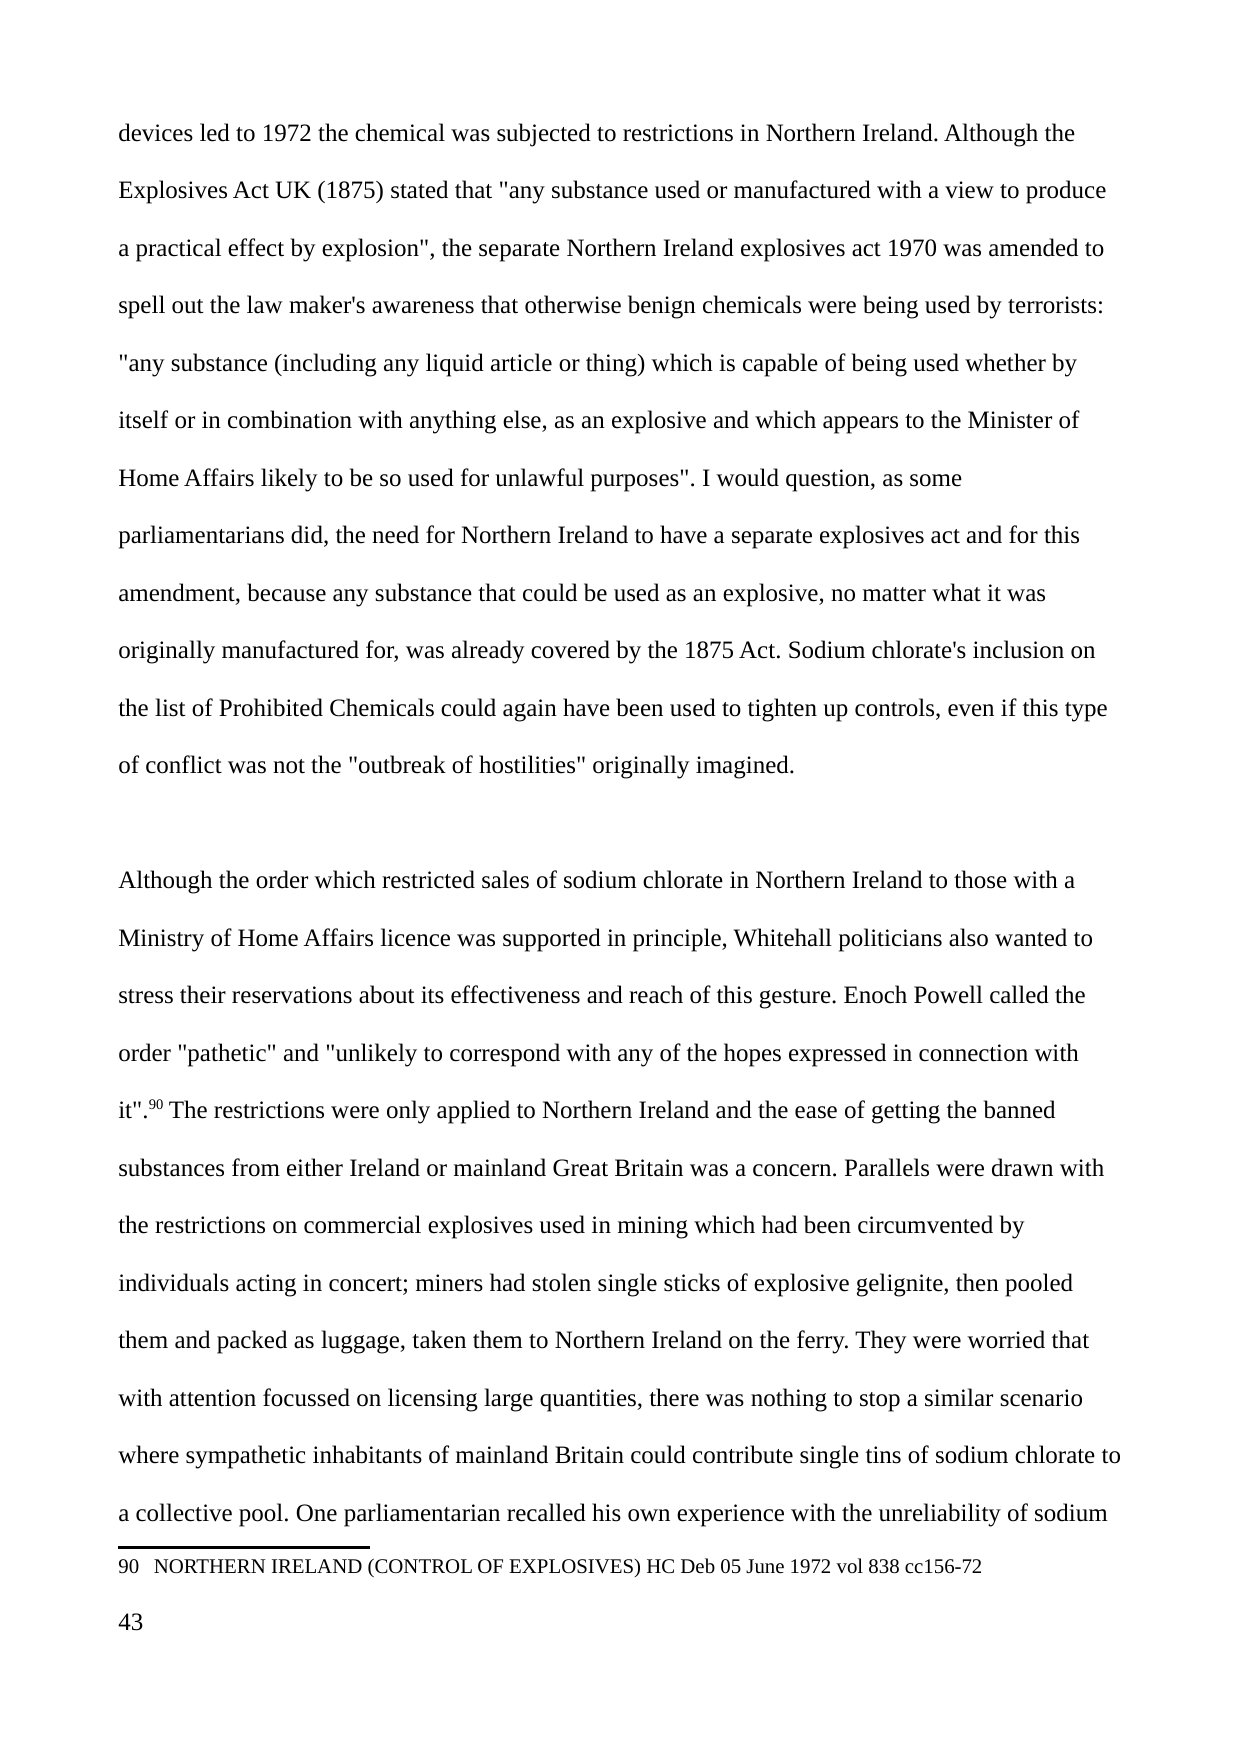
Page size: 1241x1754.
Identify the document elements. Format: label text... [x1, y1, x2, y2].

text Although the order which restricted sales of sodium chlorate in Northern Ireland to those with a Ministry of Home Affairs licence was supported in principle, Whitehall politicians also wanted to stress their reservations about its effectiveness and reach of this gesture. Enoch Powell called the order "pathetic" and "unlikely to correspond with any of the hopes expressed in connection with it". The restrictions were only applied to Northern Ireland and the ease of getting the banned substances from either Ireland or mainland Great Britain was a concern. Parallels were drawn with the restrictions on commercial explosives used in mining which had been circumvented by individuals acting in concert; miners had stolen single sticks of explosive gelignite, then pooled them and packed as luggage, taken them to Northern Ireland on the ferry. They were worried that with attention focussed on licensing large quantities, there was nothing to stop a similar scenario where sympathetic inhabitants of mainland Britain could contribute single tins of sodium chlorate to a collective pool. One parliamentarian recalled his own experience with the unreliability of sodium [118, 866, 1122, 1527]
text NORTHERN IRELAND (CONTROL OF EXPLOSIVES) HC Deb 05 June 1972 vol 838 cc156-72 [118, 1553, 1122, 1578]
text devices led to 1972 the chemical was subjected to restrictions in Northern Ireland. Although the Explosives Act UK (1875) stated that "any substance used or manufactured with a view to produce a practical effect by explosion", the separate Northern Ireland explosives act 1970 was amended to spell out the law maker's awareness that otherwise benign chemicals were being used by terrorists: "any substance (including any liquid article or thing) which is capable of being used whether by itself or in combination with anything else, as an explosive and which appears to the Minister of Home Affairs likely to be so used for unlawful purposes". I would question, as some parliamentarians did, the need for Northern Ireland to have a separate explosives act and for this amendment, because any substance that could be used as an explosive, no matter what it was originally manufactured for, was already covered by the 1875 Act. Sodium chlorate's inclusion on the list of Prohibited Chemicals could again have been used to tighten up controls, even if this type of conflict was not the "outbreak of hostilities" originally imagined. [118, 118, 1122, 779]
